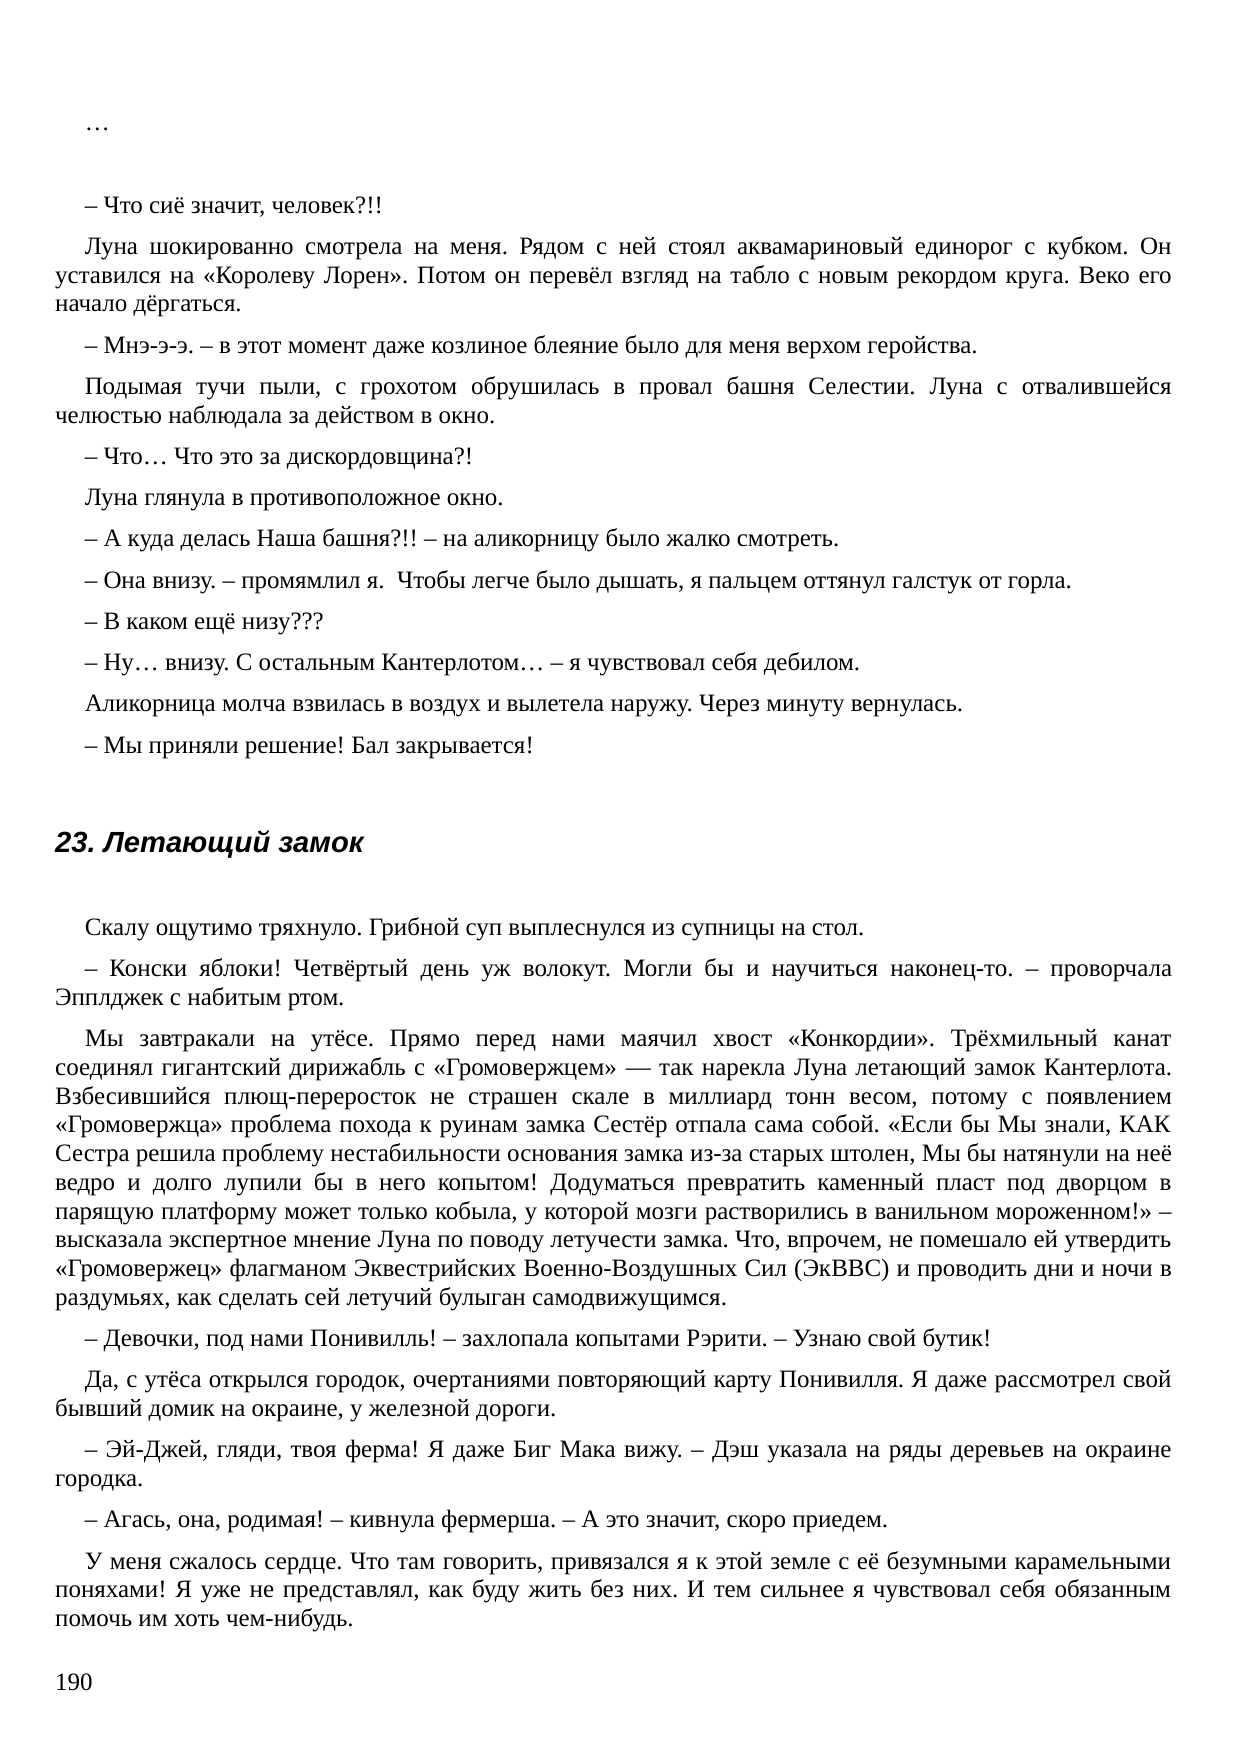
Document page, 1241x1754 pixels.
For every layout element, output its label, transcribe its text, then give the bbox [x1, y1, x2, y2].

text Мы завтракали на утёсе. Прямо перед нами маячил хвост «Конкордии». Трёхмильный канат соединял гигантский дирижабль с «Громовержцем» — так нарекла Луна летающий замок Кантерлота. Взбесившийся плющ-переросток не страшен скале в миллиард тонн весом, потому с появлением «Громовержца» проблема похода к руинам замка Сестёр отпала сама собой. «Если бы Мы знали, КАК Сестра решила проблему нестабильности основания замка из-за старых штолен, Мы бы натянули на неё ведро и долго лупили бы в него копытом! Додуматься превратить каменный пласт под дворцом в парящую платформу может только кобыла, у которой мозги растворились в ванильном мороженном!» – высказала экспертное мнение Луна по поводу летучести замка. Что, впрочем, не помешало ей утвердить «Громовержец» флагманом Эквестрийских Военно-Воздушных Сил (ЭкВВС) и проводить дни и ночи в раздумьях, как сделать сей летучий булыган самодвижущимся. [55, 1023, 1173, 1311]
text Да, с утёса открылся городок, очертаниями повторяющий карту Понивилля. Я даже рассмотрел свой бывший домик на окраине, у железной дороги. [55, 1364, 1173, 1422]
text – А куда делась Наша башня?!! – на аликорницу было жалко смотреть. [55, 523, 1173, 552]
text – Девочки, под нами Понивилль! – захлопала копытами Рэрити. – Узнаю свой бутик! [55, 1323, 1173, 1352]
text – Ну… внизу. С остальным Кантерлотом… – я чувствовал себя дебилом. [55, 647, 1173, 676]
text – Что… Что это за дискордовщина?! [55, 441, 1173, 470]
text – Она внизу. – промямлил я. Чтобы легче было дышать, я пальцем оттянул галстук от горла. [55, 565, 1173, 593]
text Луна глянула в противоположное окно. [55, 482, 1173, 511]
text Аликорница молча взвилась в воздух и вылетела наружу. Через минуту вернулась. [55, 688, 1173, 717]
text Подымая тучи пыли, с грохотом обрушилась в провал башня Селестии. Луна с отвалившейся челюстью наблюдала за действом в окно. [55, 371, 1173, 428]
text Скалу ощутимо тряхнуло. Грибной суп выплеснулся из супницы на стол. [55, 912, 1173, 941]
subtitle 23. Летающий замок [55, 825, 1173, 858]
text – Мнэ-э-э. – в этот момент даже козлиное блеяние было для меня верхом геройства. [55, 330, 1173, 358]
text Луна шокированно смотрела на меня. Рядом с ней стоял аквамариновый единорог с кубком. Он уставился на «Королеву Лорен». Потом он перевёл взгляд на табло с новым рекордом круга. Веко его начало дёргаться. [55, 231, 1173, 317]
text – Мы приняли решение! Бал закрывается! [55, 730, 1173, 758]
text … [55, 107, 1173, 136]
text – В каком ещё низу??? [55, 606, 1173, 635]
text – Эй-Джей, гляди, твоя ферма! Я даже Биг Мака вижу. – Дэш указала на ряды деревьев на окраине городка. [55, 1434, 1173, 1492]
text – Агась, она, родимая! – кивнула фермерша. – А это значит, скоро приедем. [55, 1504, 1173, 1533]
text – Что сиё значит, человек?!! [55, 190, 1173, 218]
text – Конски яблоки! Четвёртый день уж волокут. Могли бы и научиться наконец-то. – проворчала Эпплджек с набитым ртом. [55, 953, 1173, 1011]
text У меня сжалось сердце. Что там говорить, привязался я к этой земле с её безумными карамельными поняхами! Я уже не представлял, как буду жить без них. И тем сильнее я чувствовал себя обязанным помочь им хоть чем-нибудь. [55, 1546, 1173, 1632]
